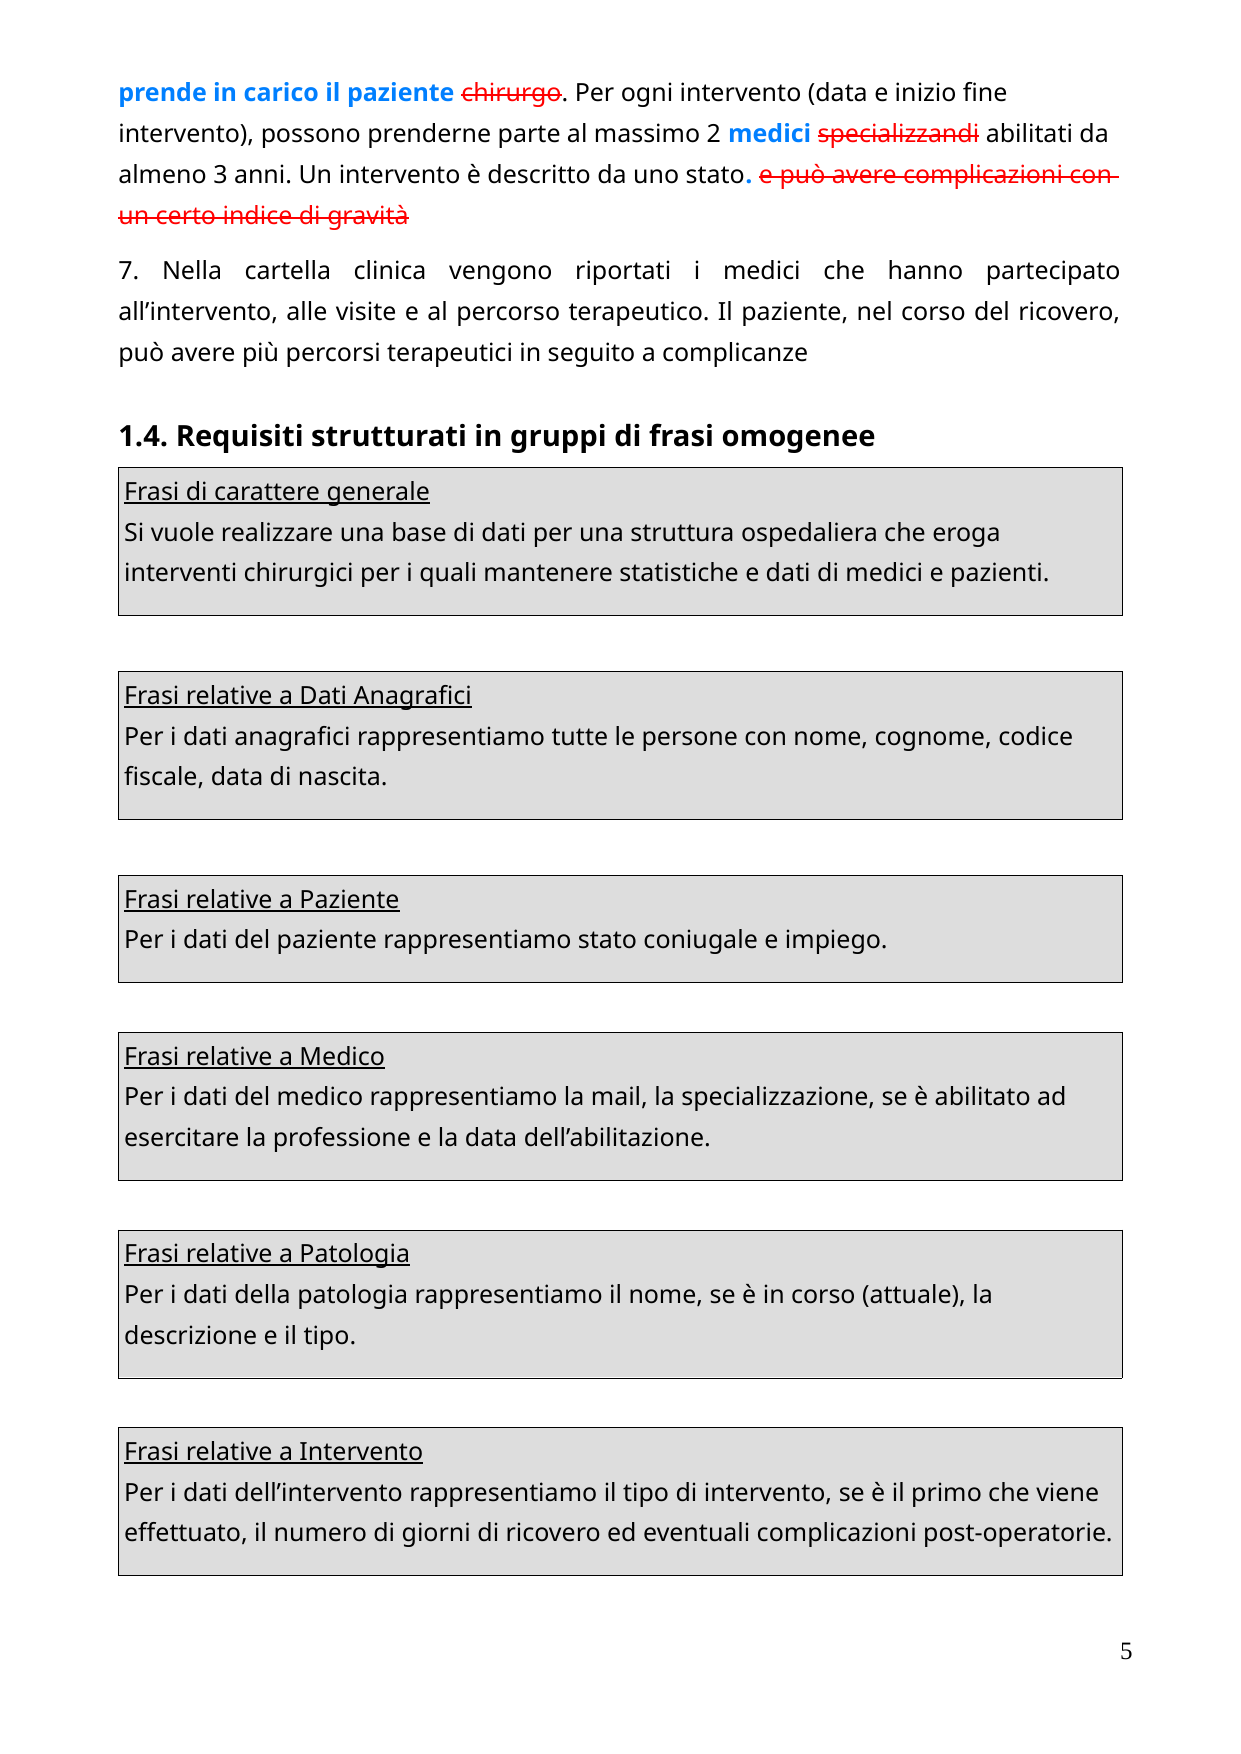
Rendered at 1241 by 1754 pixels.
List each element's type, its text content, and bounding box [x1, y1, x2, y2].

table_header Frasi relative a Dati Anagrafici Per i dati anagrafici rappresentiamo tutte le persone con nome, cognome, codice fiscale, data di nascita. [119, 672, 1122, 819]
text 7. Nella cartella clinica vengono riportati i medici che hanno partecipato all’intervento, alle visite e al percorso terapeutico. Il paziente, nel corso del ricovero, può avere più percorsi terapeutici in seguito a complicanze [118, 253, 1122, 369]
subtitle 1.4. Requisiti strutturati in gruppi di frasi omogenee [118, 415, 1122, 455]
text prende in carico il paziente chirurgo. Per ogni intervento (data e inizio fine intervento), possono prenderne parte al massimo 2 medici specializzandi abilitati da almeno 3 anni. Un intervento è descritto da uno stato. e può avere complicazioni con un certo indice di gravità [118, 75, 1122, 232]
table_header Frasi relative a Paziente Per i dati del paziente rappresentiamo stato coniugale e impiego. [119, 876, 1122, 982]
table_header Frasi di carattere generale Si vuole realizzare una base di dati per una struttura ospedaliera che eroga interventi chirurgici per i quali mantenere statistiche e dati di medici e pazienti. [119, 468, 1122, 615]
table_header Frasi relative a Intervento Per i dati dell’intervento rappresentiamo il tipo di intervento, se è il primo che viene effettuato, il numero di giorni di ricovero ed eventuali complicazioni post-operatorie. [119, 1428, 1122, 1575]
table_header Frasi relative a Medico Per i dati del medico rappresentiamo la mail, la specializzazione, se è abilitato ad esercitare la professione e la data dell’abilitazione. [119, 1033, 1122, 1180]
table_header Frasi relative a Patologia Per i dati della patologia rappresentiamo il nome, se è in corso (attuale), la descrizione e il tipo. [119, 1231, 1122, 1377]
